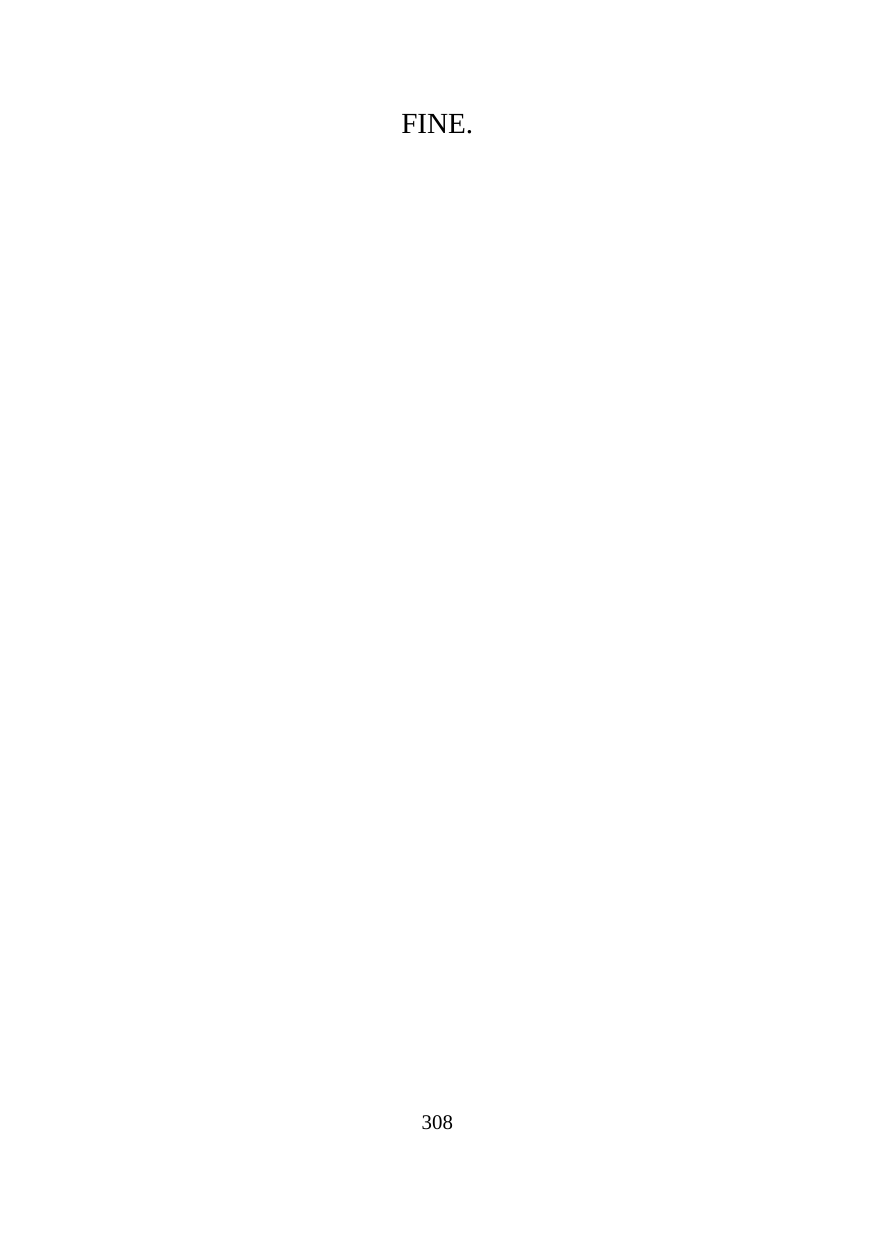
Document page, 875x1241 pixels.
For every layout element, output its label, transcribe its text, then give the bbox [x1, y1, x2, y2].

text FINE. [106, 106, 768, 140]
